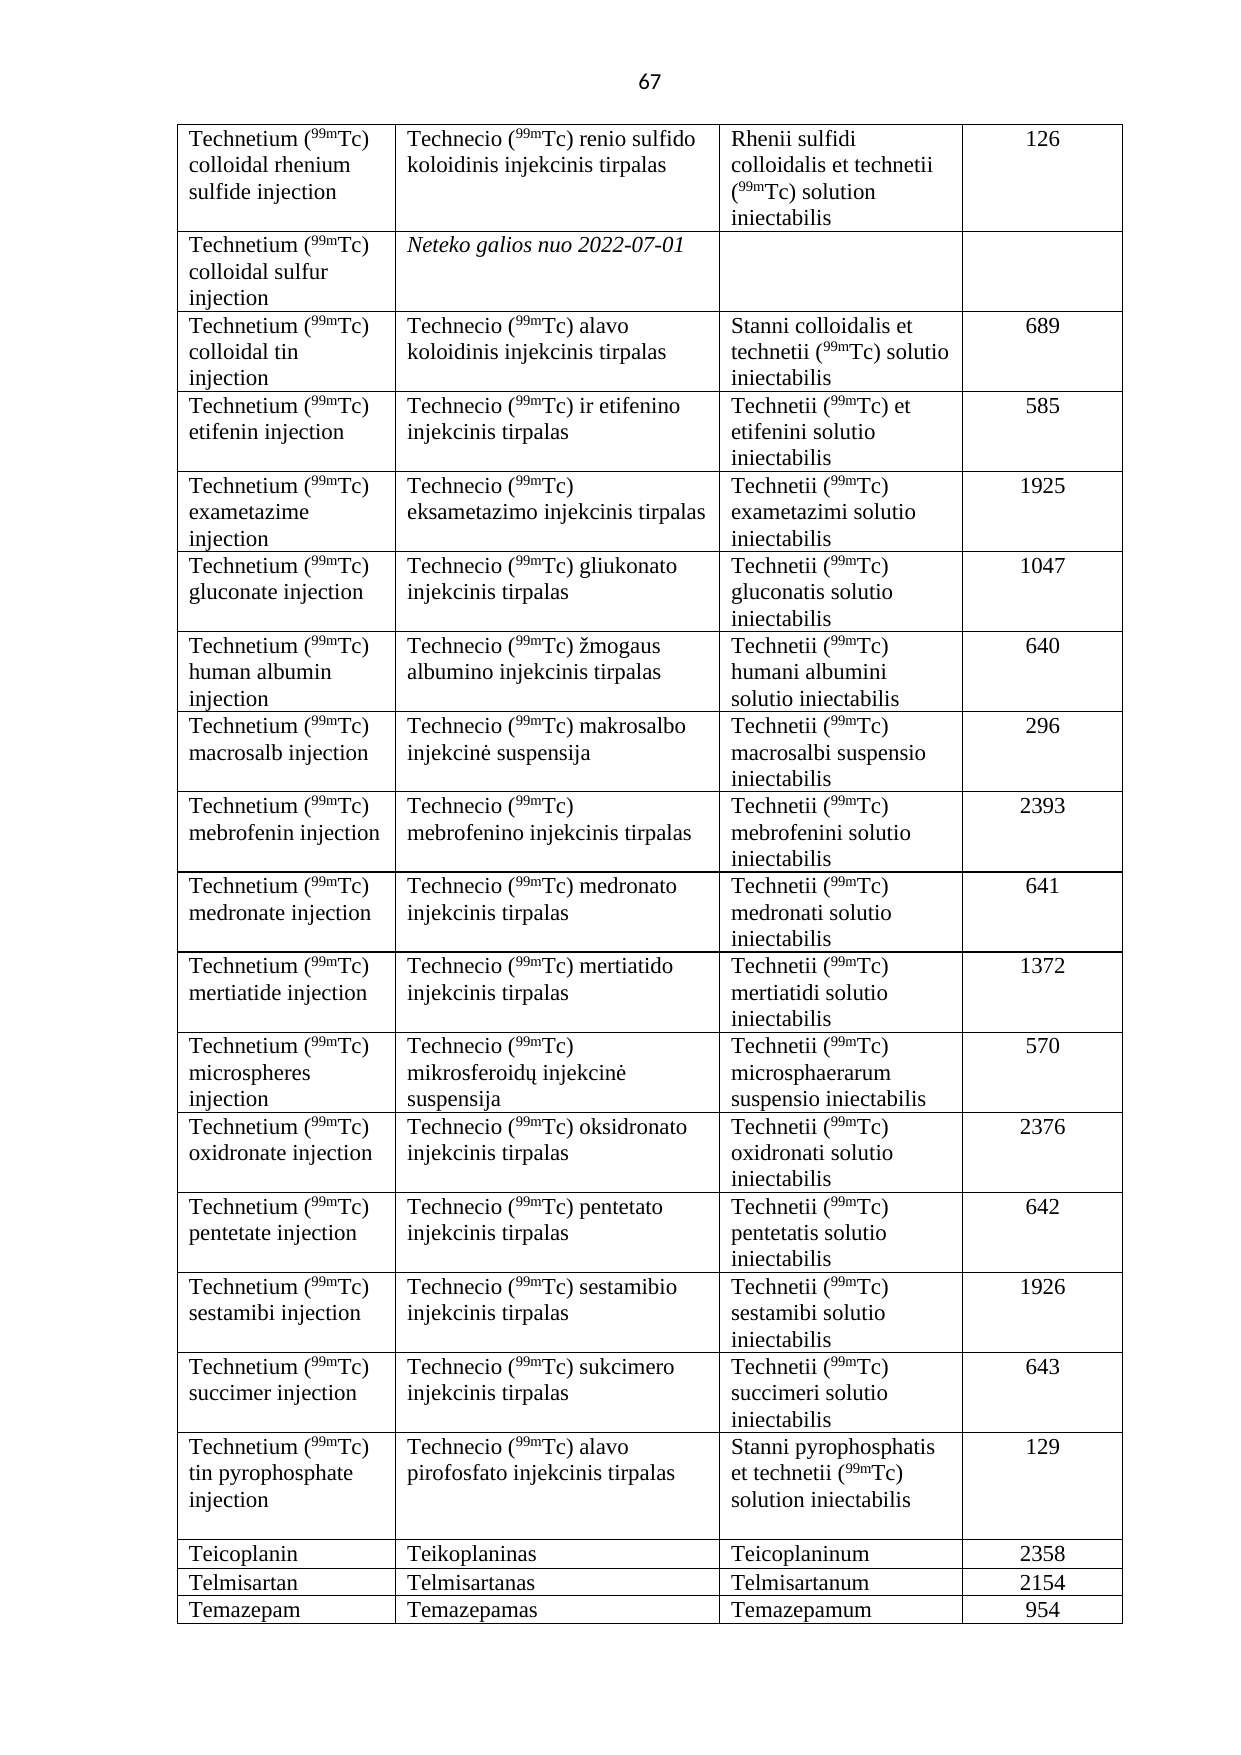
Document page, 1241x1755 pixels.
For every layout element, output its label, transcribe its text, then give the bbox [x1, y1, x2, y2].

table_cell Technetium (99mTc) sestamibi injection [178, 1273, 395, 1352]
table_cell Technetium (99mTc) etifenin injection [178, 392, 395, 471]
table_cell 585 [963, 392, 1122, 471]
table_cell Telmisartan [178, 1569, 395, 1595]
table_cell Technecio (99mTc) ir etifenino injekcinis tirpalas [396, 392, 719, 471]
table_cell 2154 [963, 1569, 1122, 1595]
table_cell Technetium (99mTc) colloidal sulfur injection [178, 232, 395, 311]
table_cell Technecio (99mTc) eksametazimo injekcinis tirpalas [396, 472, 719, 551]
table_cell 1372 [963, 953, 1122, 1032]
table_cell Technetii (99mTc) sestamibi solutio iniectabilis [720, 1273, 962, 1352]
table_cell Technetium (99mTc) mertiatide injection [178, 953, 395, 1032]
table_cell Technecio (99mTc) oksidronato injekcinis tirpalas [396, 1113, 719, 1192]
table_cell 126 [963, 125, 1122, 231]
table_cell 296 [963, 712, 1122, 791]
table_cell Technetii (99mTc) gluconatis solutio iniectabilis [720, 552, 962, 631]
table_cell 2358 [963, 1540, 1122, 1568]
table_cell Technetium (99mTc) oxidronate injection [178, 1113, 395, 1192]
table_cell Technecio (99mTc) mertiatido injekcinis tirpalas [396, 953, 719, 1032]
table_cell Technetii (99mTc) et etifenini solutio iniectabilis [720, 392, 962, 471]
table_cell Teicoplaninum [720, 1540, 962, 1568]
table_cell 2376 [963, 1113, 1122, 1192]
table_cell Technecio (99mTc) mikrosferoidų injekcinė suspensija [396, 1033, 719, 1112]
table_cell Stanni pyrophosphatis et technetii (99mTc) solution iniectabilis [720, 1433, 962, 1538]
table_cell [720, 232, 962, 311]
table_cell Stanni colloidalis et technetii (99mTc) solutio iniectabilis [720, 312, 962, 391]
table_cell Temazepam [178, 1596, 395, 1623]
table_cell Technetii (99mTc) mertiatidi solutio iniectabilis [720, 953, 962, 1032]
table_cell [963, 232, 1122, 311]
table_cell Temazepamas [396, 1596, 719, 1623]
table_cell Technecio (99mTc) gliukonato injekcinis tirpalas [396, 552, 719, 631]
table_cell Technecio (99mTc) žmogaus albumino injekcinis tirpalas [396, 632, 719, 711]
table_cell 1047 [963, 552, 1122, 631]
table_cell Technecio (99mTc) makrosalbo injekcinė suspensija [396, 712, 719, 791]
table_cell 642 [963, 1193, 1122, 1272]
table_cell Technetii (99mTc) succimeri solutio iniectabilis [720, 1353, 962, 1432]
table_cell Technetii (99mTc) medronati solutio iniectabilis [720, 873, 962, 951]
table_cell Technetium (99mTc) colloidal tin injection [178, 312, 395, 391]
table_cell Technetii (99mTc) microsphaerarum suspensio iniectabilis [720, 1033, 962, 1112]
table_cell Technecio (99mTc) alavo pirofosfato injekcinis tirpalas [396, 1433, 719, 1538]
table_cell Technecio (99mTc) sukcimero injekcinis tirpalas [396, 1353, 719, 1432]
table_cell Technecio (99mTc) sestamibio injekcinis tirpalas [396, 1273, 719, 1352]
table_cell Technetii (99mTc) pentetatis solutio iniectabilis [720, 1193, 962, 1272]
table_cell Temazepamum [720, 1596, 962, 1623]
table_cell Teikoplaninas [396, 1540, 719, 1568]
table_cell Technetii (99mTc) humani albumini solutio iniectabilis [720, 632, 962, 711]
table_cell Telmisartanum [720, 1569, 962, 1595]
table_cell Technetii (99mTc) exametazimi solutio iniectabilis [720, 472, 962, 551]
table_cell 641 [963, 873, 1122, 951]
table_cell Technetium (99mTc) mebrofenin injection [178, 792, 395, 871]
table_cell Technecio (99mTc) pentetato injekcinis tirpalas [396, 1193, 719, 1272]
table_cell Technetium (99mTc) colloidal rhenium sulfide injection [178, 125, 395, 231]
table_cell Technetium (99mTc) human albumin injection [178, 632, 395, 711]
table_cell Technecio (99mTc) alavo koloidinis injekcinis tirpalas [396, 312, 719, 391]
table_cell 954 [963, 1596, 1122, 1623]
table_cell Technetium (99mTc) macrosalb injection [178, 712, 395, 791]
table_cell Teicoplanin [178, 1540, 395, 1568]
table_cell Technetii (99mTc) mebrofenini solutio iniectabilis [720, 792, 962, 871]
table_cell 1925 [963, 472, 1122, 551]
table_cell Telmisartanas [396, 1569, 719, 1595]
table_cell Technetium (99mTc) microspheres injection [178, 1033, 395, 1112]
table_cell 129 [963, 1433, 1122, 1538]
table_cell 643 [963, 1353, 1122, 1432]
table_cell Technetium (99mTc) succimer injection [178, 1353, 395, 1432]
table_cell Technetium (99mTc) gluconate injection [178, 552, 395, 631]
table_cell 640 [963, 632, 1122, 711]
table_cell Technetium (99mTc) pentetate injection [178, 1193, 395, 1272]
table_cell Technecio (99mTc) mebrofenino injekcinis tirpalas [396, 792, 719, 871]
table_cell Technetii (99mTc) oxidronati solutio iniectabilis [720, 1113, 962, 1192]
table_cell 689 [963, 312, 1122, 391]
table_cell 570 [963, 1033, 1122, 1112]
table_cell Technetii (99mTc) macrosalbi suspensio iniectabilis [720, 712, 962, 791]
table_cell 2393 [963, 792, 1122, 871]
table_cell Technetium (99mTc) medronate injection [178, 873, 395, 951]
table_cell Technecio (99mTc) medronato injekcinis tirpalas [396, 873, 719, 951]
table_cell Neteko galios nuo 2022-07-01 [396, 232, 719, 311]
table_cell Rhenii sulfidi colloidalis et technetii (99mTc) solution iniectabilis [720, 125, 962, 231]
table_cell Technetium (99mTc) exametazime injection [178, 472, 395, 551]
table_cell 1926 [963, 1273, 1122, 1352]
table_cell Technecio (99mTc) renio sulfido koloidinis injekcinis tirpalas [396, 125, 719, 231]
table_cell Technetium (99mTc) tin pyrophosphate injection [178, 1433, 395, 1538]
